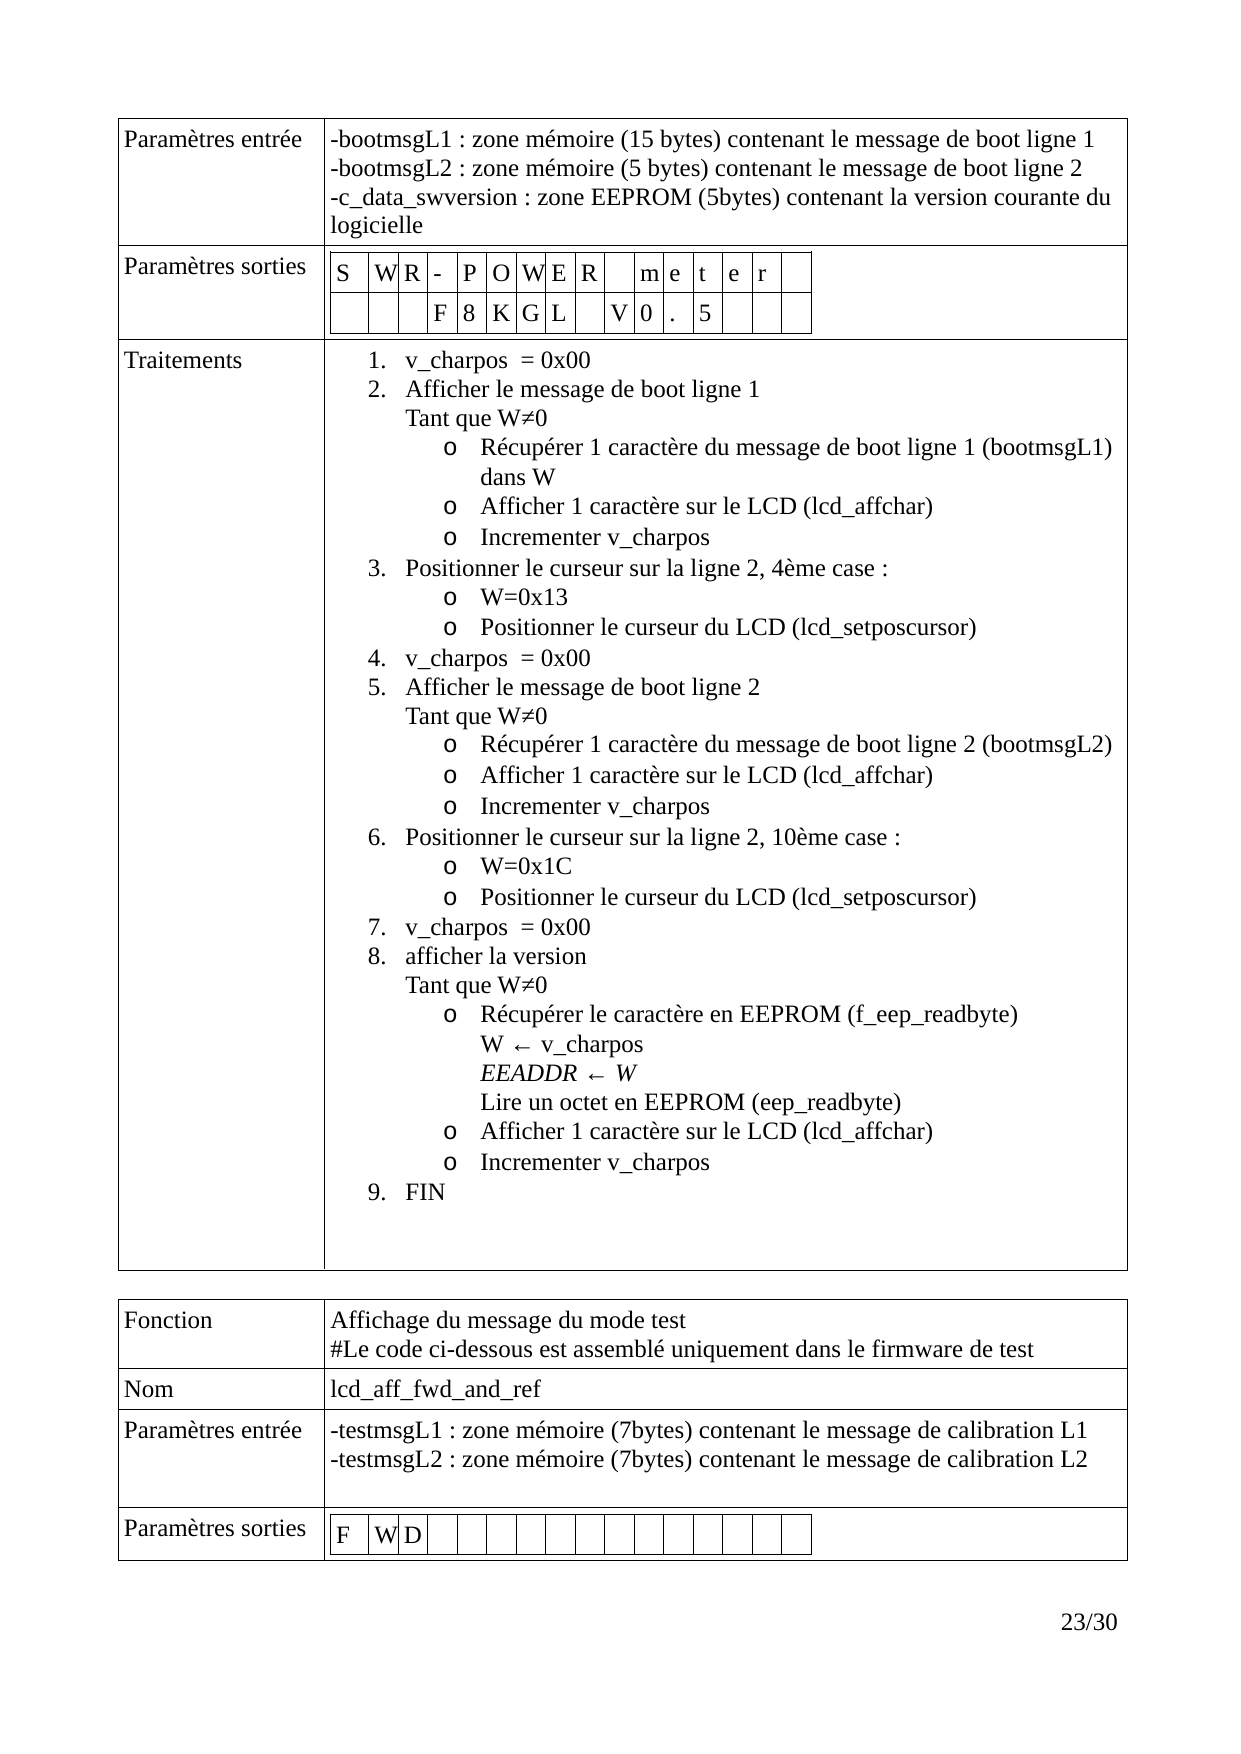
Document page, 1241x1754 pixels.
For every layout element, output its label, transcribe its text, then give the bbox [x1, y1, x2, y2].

table_header [517, 1515, 545, 1554]
table_cell [576, 293, 604, 333]
table_cell Paramètres entrée [119, 1410, 324, 1507]
table_cell 0 [635, 293, 663, 333]
table_cell -testmsgL1 : zone mémoire (7bytes) contenant le message de calibration L1 -testmsgL2 : zone mémoire (7bytes) contenant le message de calibration L2 [325, 1410, 1127, 1507]
table_header P [458, 253, 486, 292]
table_cell [331, 293, 368, 333]
table_cell F [428, 293, 457, 333]
table_cell V [605, 293, 634, 333]
table_header [753, 1515, 781, 1554]
table_header [546, 1515, 575, 1554]
table_cell Traitements [119, 340, 324, 1269]
table_header [723, 1515, 752, 1554]
table_header D [399, 1515, 427, 1554]
table_cell [325, 246, 1127, 339]
table_header [694, 1515, 722, 1554]
table_cell v_charpos = 0x00 Afficher le message de boot ligne 1 Tant que W≠0 Récupérer 1 caractère du message de boot ligne 1 (bootmsgL1) dans W Afficher 1 caractère sur le LCD (lcd_affchar) Incrementer v_charpos Positionner le curseur sur la ligne 2, 4ème case : W=0x13 Positionner le curseur du LCD (lcd_setposcursor) v_charpos = 0x00 Afficher le message de boot ligne 2 Tant que W≠0 Récupérer 1 caractère du message de boot ligne 2 (bootmsgL2) Afficher 1 caractère sur le LCD (lcd_affchar) Incrementer v_charpos Positionner le curseur sur la ligne 2, 10ème case : W=0x1C Positionner le curseur du LCD (lcd_setposcursor) v_charpos = 0x00 afficher la version Tant que W≠0 Récupérer le caractère en EEPROM (f_eep_readbyte) W ← v_charpos EEADDR ← W Lire un octet en EEPROM (eep_readbyte) Afficher 1 caractère sur le LCD (lcd_affchar) Incrementer v_charpos FIN [325, 340, 1127, 1269]
table_header [782, 253, 811, 292]
table_cell [723, 293, 752, 333]
table_cell lcd_aff_fwd_and_ref [325, 1369, 1127, 1409]
table_cell K [487, 293, 516, 333]
table_header e [664, 253, 693, 292]
table_header [605, 1515, 634, 1554]
table_header m [635, 253, 663, 292]
table_header e [723, 253, 752, 292]
table_cell Paramètres entrée [119, 119, 324, 245]
table_header t [694, 253, 722, 292]
table_header W [369, 1515, 398, 1554]
table_header [576, 1515, 604, 1554]
table_header [664, 1515, 693, 1554]
table_cell -bootmsgL1 : zone mémoire (15 bytes) contenant le message de boot ligne 1 -bootmsgL2 : zone mémoire (5 bytes) contenant le message de boot ligne 2 -c_data_swversion : zone EEPROM (5bytes) contenant la version courante du logicielle [325, 119, 1127, 245]
table_cell [399, 293, 427, 333]
table_cell [753, 293, 781, 333]
table_header E [546, 253, 575, 292]
table_header [487, 1515, 516, 1554]
table_cell Paramètres sorties [119, 246, 324, 339]
table_header R [399, 253, 427, 292]
table_header [428, 1515, 457, 1554]
table_cell [325, 1508, 1127, 1560]
table_header [635, 1515, 663, 1554]
table_cell Paramètres sorties [119, 1508, 324, 1560]
table_header W [369, 253, 398, 292]
table_cell L [546, 293, 575, 333]
table_header Fonction [119, 1300, 324, 1368]
table_cell [782, 293, 811, 333]
table_header [782, 1515, 811, 1554]
table_cell G [517, 293, 545, 333]
table_header R [576, 253, 604, 292]
table_cell 8 [458, 293, 486, 333]
table_header O [487, 253, 516, 292]
table_header W [517, 253, 545, 292]
table_header [605, 253, 634, 292]
table_cell Nom [119, 1369, 324, 1409]
table_header S [331, 253, 368, 292]
table_cell . [664, 293, 693, 333]
table_header r [753, 253, 781, 292]
table_header Affichage du message du mode test #Le code ci-dessous est assemblé uniquement dans le firmware de test [325, 1300, 1127, 1368]
table_cell 5 [694, 293, 722, 333]
table_header F [331, 1515, 368, 1554]
table_cell [369, 293, 398, 333]
table_header [458, 1515, 486, 1554]
table_header - [428, 253, 457, 292]
